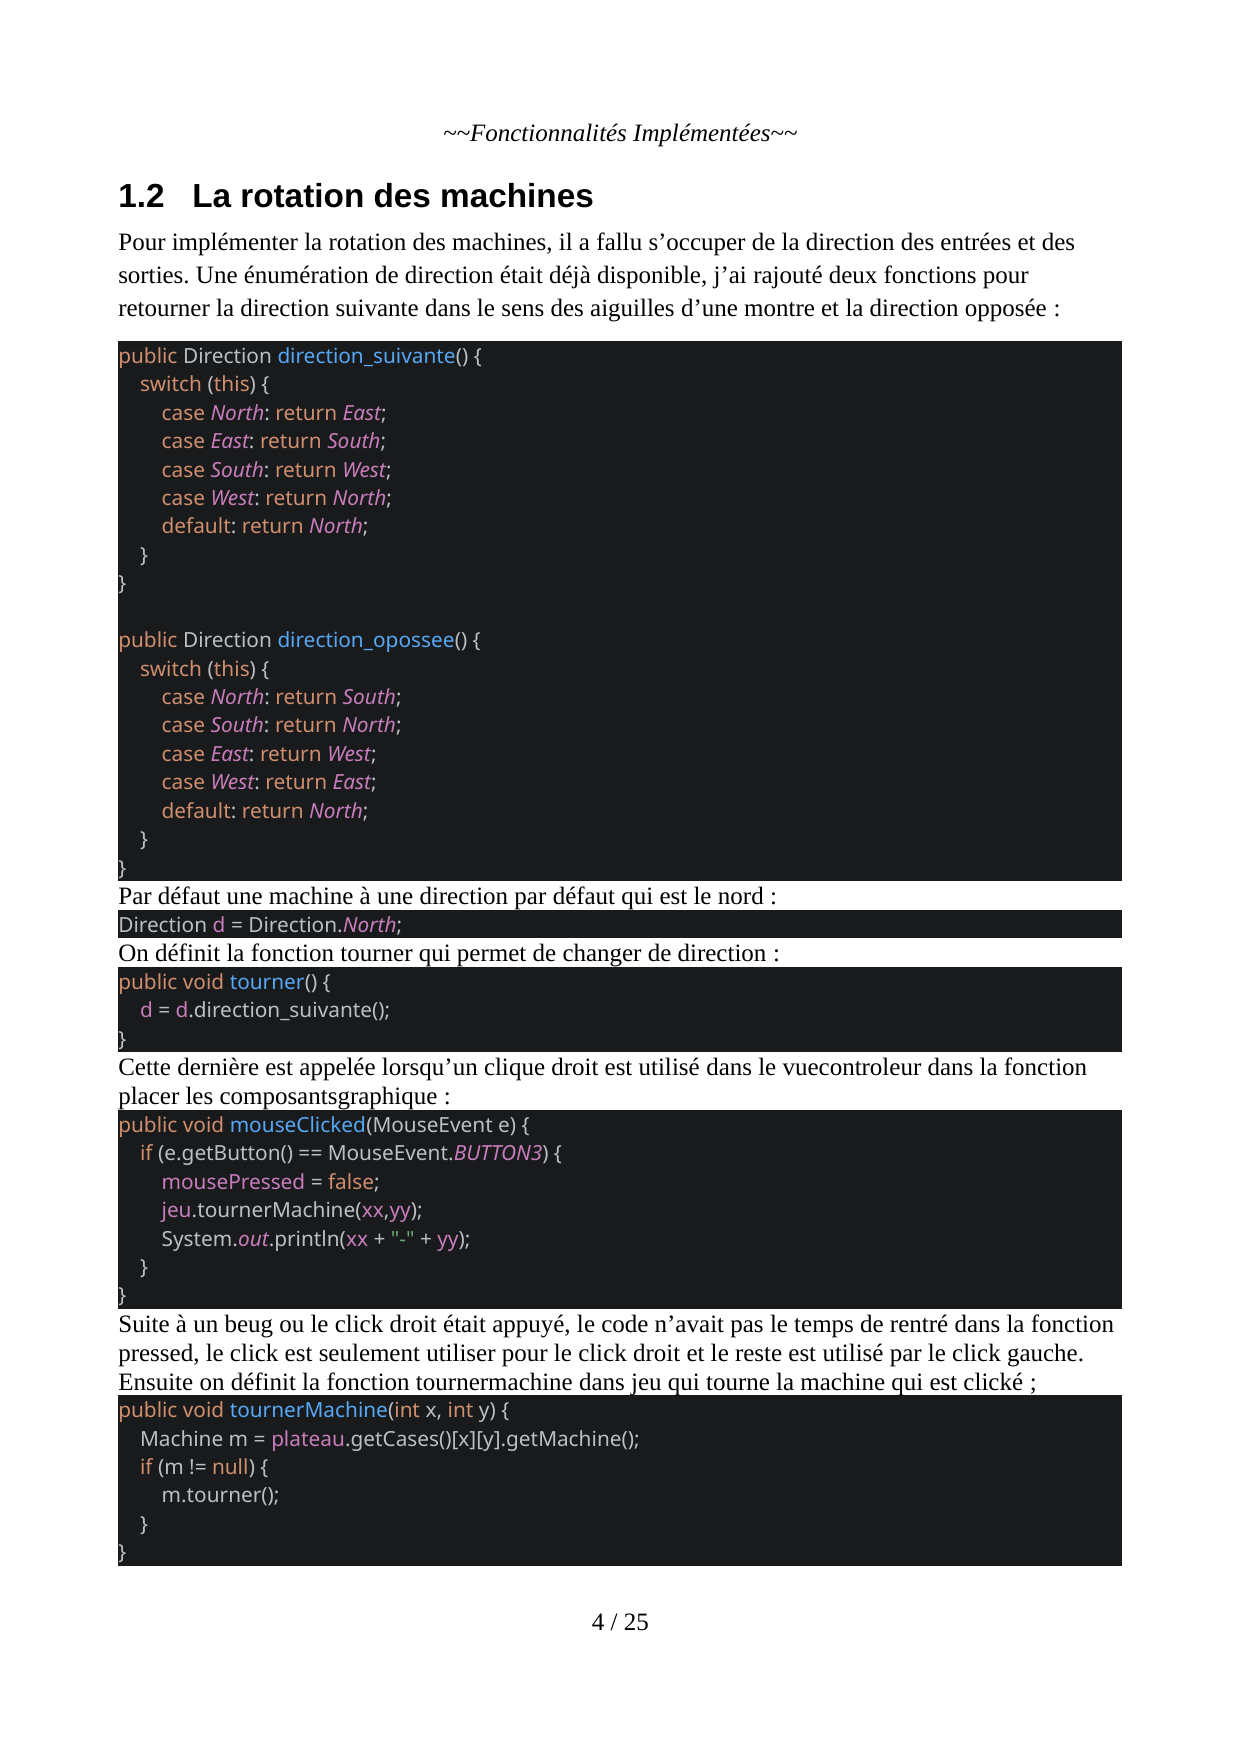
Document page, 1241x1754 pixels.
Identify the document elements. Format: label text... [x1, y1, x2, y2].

text public void tournerMachine(int x, int y) { Machine m = plateau.getCases()[x][y].getMachine(); if (m != null) { m.tourner(); } } [118, 1395, 1122, 1566]
text Suite à un beug ou le click droit était appuyé, le code n’avait pas le temps de rentré dans la fonction pressed, le click est seulement utiliser pour le click droit et le reste est utilisé par le click gauche. [118, 1309, 1122, 1367]
text public Direction direction_suivante() { switch (this) { case North: return East; case East: return South; case South: return West; case West: return North; default: return North; } } public Direction direction_opossee() { switch (this) { case North: return South; case South: return North; case East: return West; case West: return East; default: return North; } } [118, 341, 1122, 881]
text Direction d = Direction.North; [118, 910, 1122, 938]
text public void tourner() { d = d.direction_suivante(); } [118, 967, 1122, 1052]
text Cette dernière est appelée lorsqu’un clique droit est utilisé dans le vuecontroleur dans la fonction placer les composantsgraphique : [118, 1052, 1122, 1110]
subtitle La rotation des machines [118, 176, 1122, 215]
text Par défaut une machine à une direction par défaut qui est le nord : [118, 881, 1122, 910]
text Ensuite on définit la fonction tournermachine dans jeu qui tourne la machine qui est clické ; [118, 1367, 1122, 1395]
text On définit la fonction tourner qui permet de changer de direction : [118, 938, 1122, 967]
text Pour implémenter la rotation des machines, il a fallu s’occuper de la direction des entrées et des sorties. Une énumération de direction était déjà disponible, j’ai rajouté deux fonctions pour retourner la direction suivante dans le sens des aiguilles d’une montre et la direction opposée : [118, 227, 1122, 322]
text public void mouseClicked(MouseEvent e) { if (e.getButton() == MouseEvent.BUTTON3) { mousePressed = false; jeu.tournerMachine(xx,yy); System.out.println(xx + "-" + yy); } } [118, 1110, 1122, 1309]
